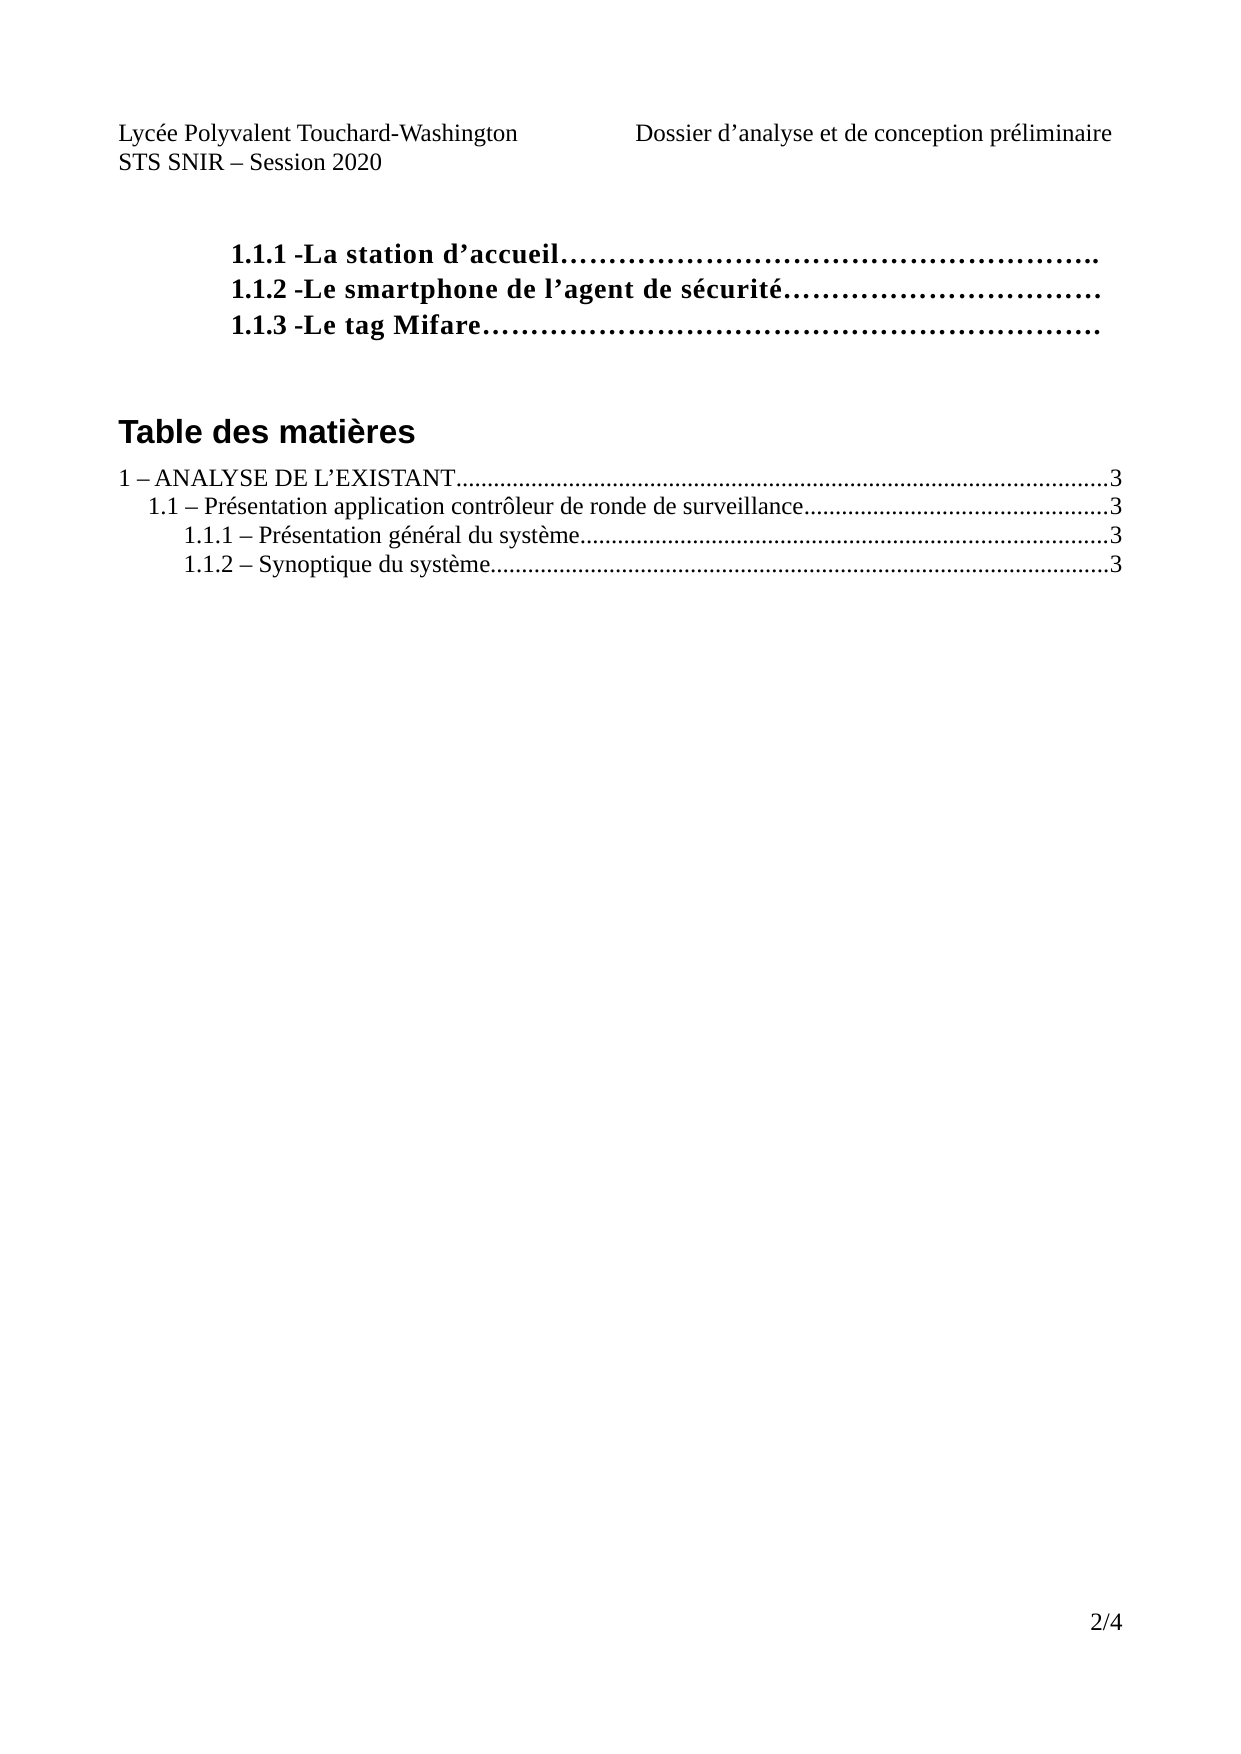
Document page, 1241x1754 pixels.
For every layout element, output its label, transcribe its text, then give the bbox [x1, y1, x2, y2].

list -Le tag Mifare………………………………………………………. [231, 308, 1122, 340]
subtitle Table des matières [118, 412, 1122, 450]
text 1.1 – Présentation application contrôleur de ronde de surveillance 3 [148, 491, 1122, 520]
text 1.1.2 – Synoptique du système 3 [177, 549, 1122, 578]
text 1 – ANALYSE DE L’EXISTANT 3 [118, 463, 1122, 491]
text 1.1.1 – Présentation général du système 3 [177, 520, 1122, 549]
list -Le smartphone de l’agent de sécurité…………………………… [231, 272, 1122, 305]
text Lycée Polyvalent Touchard-Washington Dossier d’analyse et de conception préliminaire [118, 118, 1122, 147]
list -La station d’accueil……………………………………………….. [231, 237, 1122, 269]
text STS SNIR – Session 2020 [118, 147, 1122, 176]
